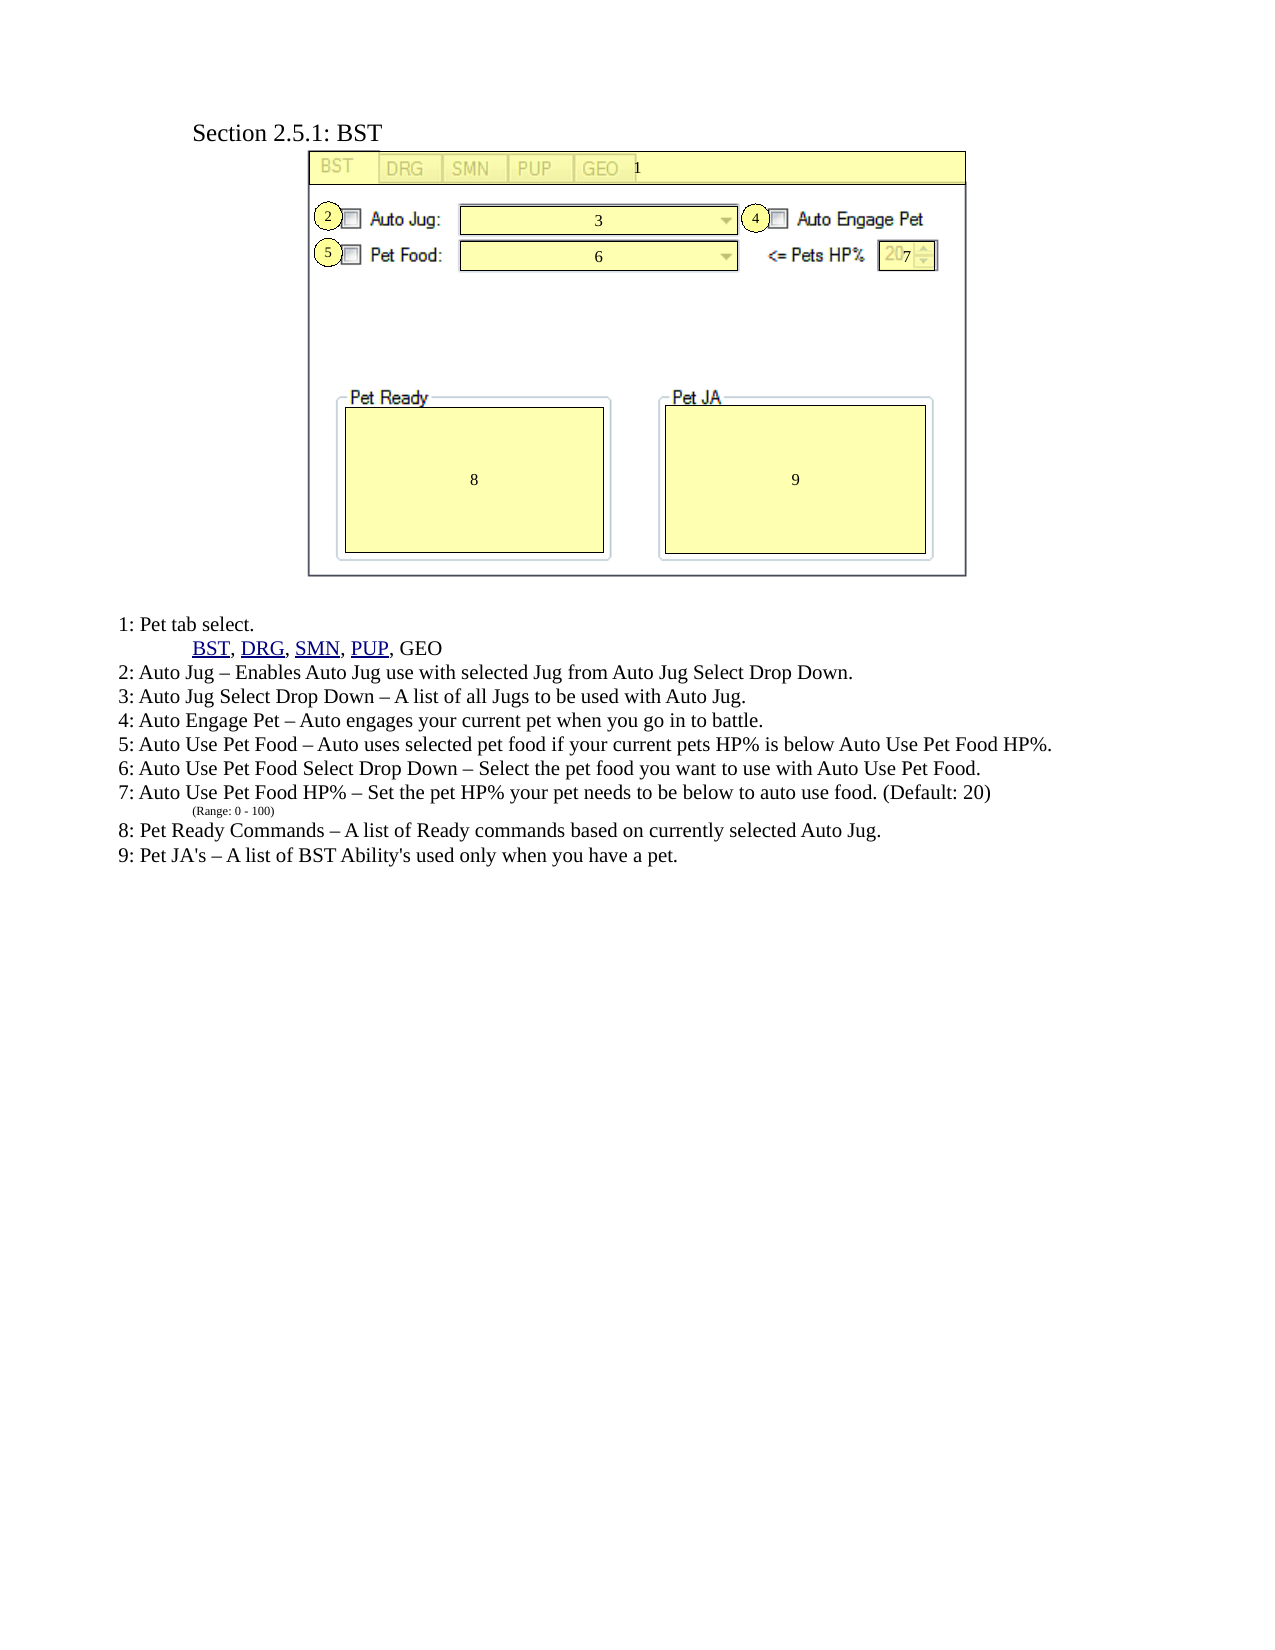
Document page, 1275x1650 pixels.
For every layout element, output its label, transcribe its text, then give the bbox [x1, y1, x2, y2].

text 6: Auto Use Pet Food Select Drop Down – Select the pet food you want to use with Auto Use Pet Food. [118, 756, 1157, 780]
text 5: Auto Use Pet Food – Auto uses selected pet food if your current pets HP% is below Auto Use Pet Food HP%. [118, 732, 1157, 756]
picture [302, 146, 973, 583]
text 7: Auto Use Pet Food HP% – Set the pet HP% your pet needs to be below to auto use food. (Default: 20) [118, 780, 1157, 804]
text Section 2.5.1: BST [118, 118, 1157, 147]
text 8: Pet Ready Commands – A list of Ready commands based on currently selected Auto Jug. [118, 818, 1157, 842]
text 9: Pet JA's – A list of BST Ability's used only when you have a pet. [118, 842, 1157, 867]
text 2: Auto Jug – Enables Auto Jug use with selected Jug from Auto Jug Select Drop Down. [118, 660, 1157, 684]
text 4: Auto Engage Pet – Auto engages your current pet when you go in to battle. [118, 708, 1157, 732]
text (Range: 0 - 100) [118, 804, 1157, 818]
text BST, DRG, SMN, PUP, GEO [118, 636, 1157, 660]
text 1: Pet tab select. [118, 612, 1157, 636]
text 3: Auto Jug Select Drop Down – A list of all Jugs to be used with Auto Jug. [118, 684, 1157, 708]
